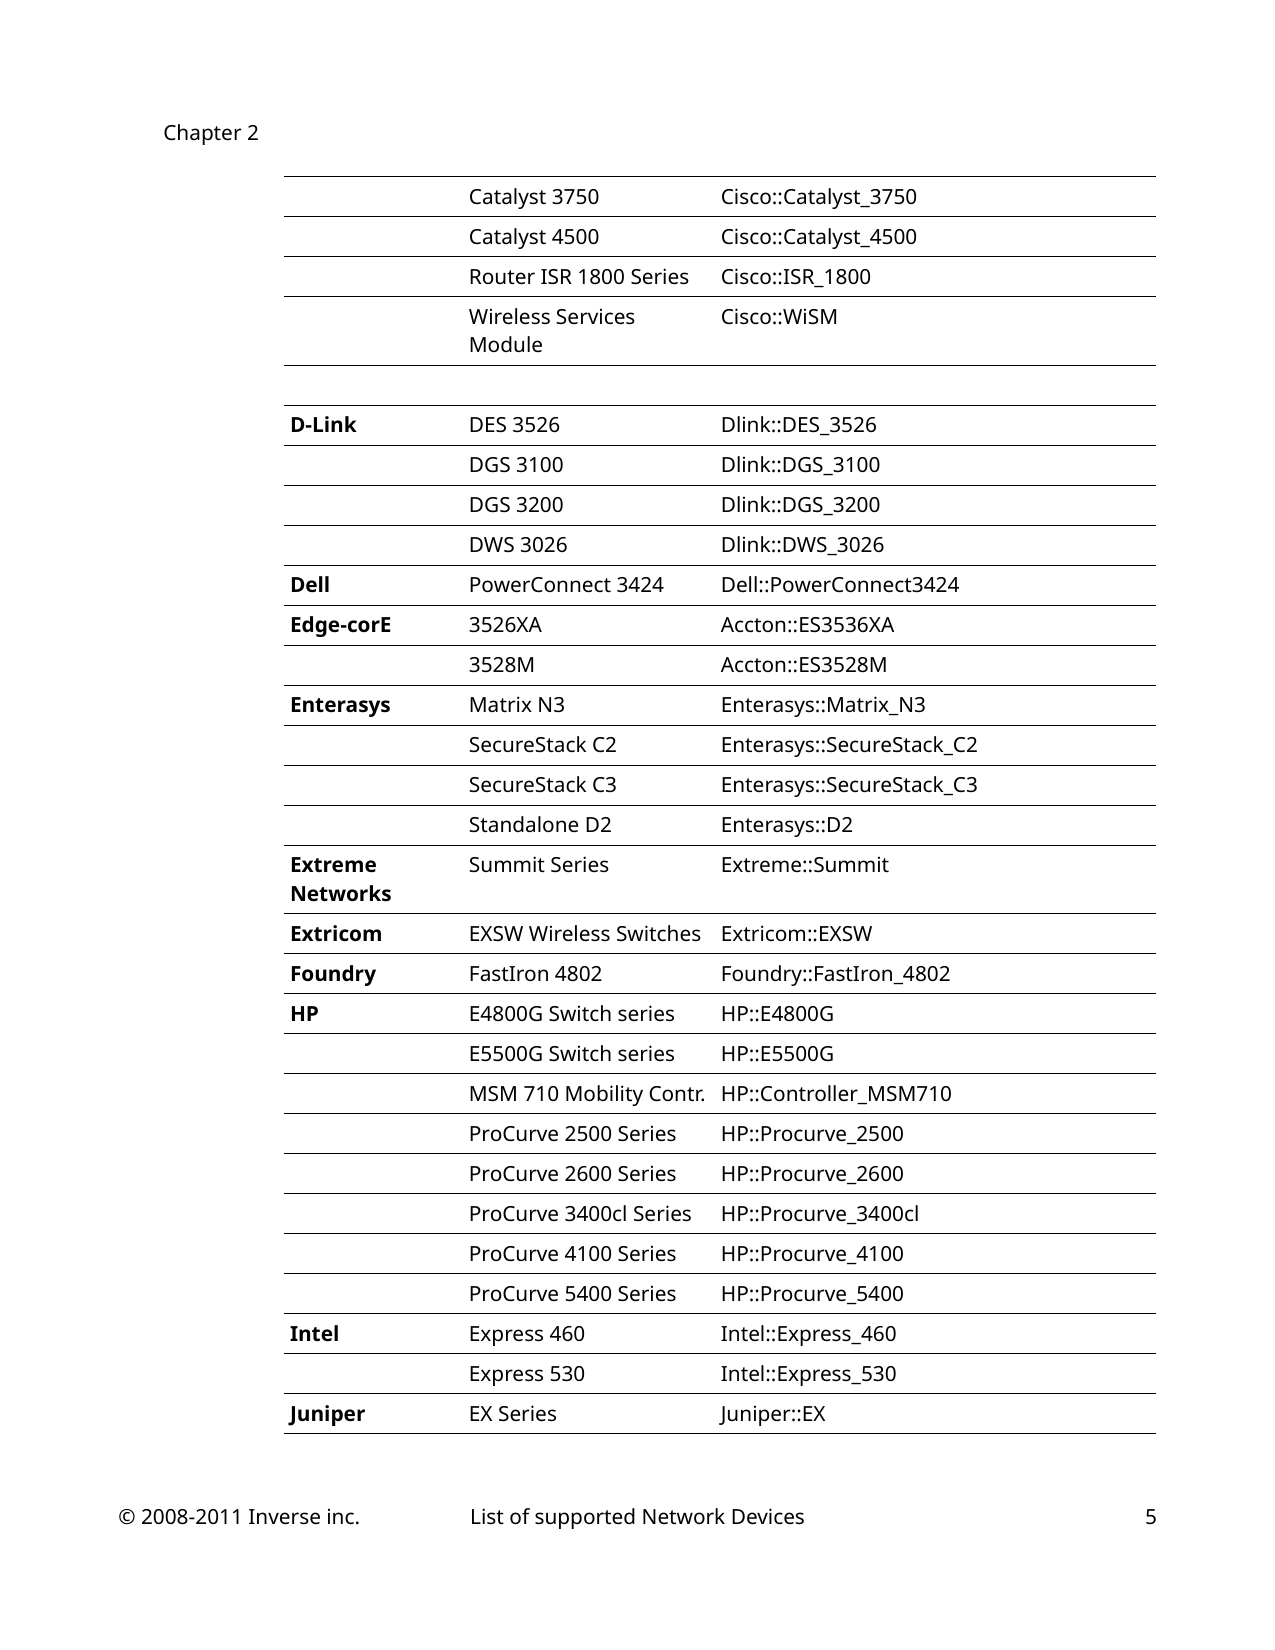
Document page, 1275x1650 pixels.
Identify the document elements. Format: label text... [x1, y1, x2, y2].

table_cell Catalyst 3750 [463, 177, 715, 216]
table_cell DGS 3100 [463, 446, 715, 484]
table_cell Express 460 [463, 1314, 715, 1353]
table_cell HP::Controller_MSM710 [715, 1074, 1156, 1113]
table_cell ProCurve 2600 Series [463, 1154, 715, 1193]
table_cell Dlink::DGS_3100 [715, 446, 1156, 484]
table_cell HP::Procurve_2500 [715, 1114, 1156, 1153]
table_cell MSM 710 Mobility Contr. [463, 1074, 715, 1113]
table_cell [284, 177, 463, 216]
table_cell EXSW Wireless Switches [463, 914, 715, 953]
table_cell D-Link [284, 406, 463, 444]
table_cell Matrix N3 [463, 686, 715, 724]
table_cell [284, 766, 463, 804]
table_cell SecureStack C3 [463, 766, 715, 804]
table_cell Juniper::EX [715, 1394, 1156, 1433]
table_cell EX Series [463, 1394, 715, 1433]
table_cell Express 530 [463, 1354, 715, 1393]
table_cell [284, 1074, 463, 1113]
table_cell Dell [284, 566, 463, 604]
table_cell [715, 366, 1156, 404]
table_cell Cisco::Catalyst_3750 [715, 177, 1156, 216]
table_cell Enterasys::Matrix_N3 [715, 686, 1156, 724]
table_cell ProCurve 2500 Series [463, 1114, 715, 1153]
table_cell Intel::Express_530 [715, 1354, 1156, 1393]
table_cell Intel [284, 1314, 463, 1353]
table_cell FastIron 4802 [463, 954, 715, 993]
table_cell 3526XA [463, 606, 715, 644]
table_cell Extricom [284, 914, 463, 953]
table_cell HP::Procurve_4100 [715, 1234, 1156, 1273]
table_cell Edge-corE [284, 606, 463, 644]
table_cell HP::Procurve_2600 [715, 1154, 1156, 1193]
table_cell [284, 1354, 463, 1393]
table_cell Enterasys::D2 [715, 806, 1156, 844]
table_cell Dlink::DWS_3026 [715, 526, 1156, 564]
table_cell Accton::ES3528M [715, 646, 1156, 684]
table_cell [284, 1114, 463, 1153]
table_cell HP [284, 994, 463, 1033]
table_cell [284, 217, 463, 256]
table_cell Cisco::ISR_1800 [715, 257, 1156, 296]
table_cell Dlink::DES_3526 [715, 406, 1156, 444]
table_cell 3528M [463, 646, 715, 684]
table_cell [284, 366, 463, 404]
table_cell [284, 1274, 463, 1313]
table_cell DGS 3200 [463, 486, 715, 524]
table_cell Foundry [284, 954, 463, 993]
table_cell Enterasys::SecureStack_C3 [715, 766, 1156, 804]
table_cell DWS 3026 [463, 526, 715, 564]
table_cell Juniper [284, 1394, 463, 1433]
table_cell Dell::PowerConnect3424 [715, 566, 1156, 604]
table_cell ProCurve 3400cl Series [463, 1194, 715, 1233]
table_cell Cisco::Catalyst_4500 [715, 217, 1156, 256]
table_cell Wireless Services Module [463, 297, 715, 364]
table_cell Dlink::DGS_3200 [715, 486, 1156, 524]
table_cell Catalyst 4500 [463, 217, 715, 256]
table_cell [284, 446, 463, 484]
table_cell Router ISR 1800 Series [463, 257, 715, 296]
table_cell [284, 1234, 463, 1273]
table_cell HP::E4800G [715, 994, 1156, 1033]
table_cell HP::Procurve_5400 [715, 1274, 1156, 1313]
table_cell Standalone D2 [463, 806, 715, 844]
table_cell [284, 257, 463, 296]
table_cell E5500G Switch series [463, 1034, 715, 1073]
table_cell SecureStack C2 [463, 726, 715, 764]
table_cell Intel::Express_460 [715, 1314, 1156, 1353]
table_cell Foundry::FastIron_4802 [715, 954, 1156, 993]
table_cell [284, 646, 463, 684]
table_cell [284, 1194, 463, 1233]
table_cell [284, 526, 463, 564]
table_cell Extricom::EXSW [715, 914, 1156, 953]
table_cell Accton::ES3536XA [715, 606, 1156, 644]
table_cell HP::Procurve_3400cl [715, 1194, 1156, 1233]
table_cell Enterasys::SecureStack_C2 [715, 726, 1156, 764]
table_cell Summit Series [463, 846, 715, 913]
table_cell E4800G Switch series [463, 994, 715, 1033]
table_cell [284, 726, 463, 764]
table_cell ProCurve 4100 Series [463, 1234, 715, 1273]
table_cell [284, 297, 463, 364]
table_cell [284, 486, 463, 524]
table_cell PowerConnect 3424 [463, 566, 715, 604]
table_cell ProCurve 5400 Series [463, 1274, 715, 1313]
table_cell [284, 806, 463, 844]
table_cell Cisco::WiSM [715, 297, 1156, 364]
table_cell Extreme::Summit [715, 846, 1156, 913]
table_cell [463, 366, 715, 404]
table_cell DES 3526 [463, 406, 715, 444]
table_cell HP::E5500G [715, 1034, 1156, 1073]
table_cell [284, 1154, 463, 1193]
table_cell Enterasys [284, 686, 463, 724]
table_cell [284, 1034, 463, 1073]
table_cell Extreme Networks [284, 846, 463, 913]
